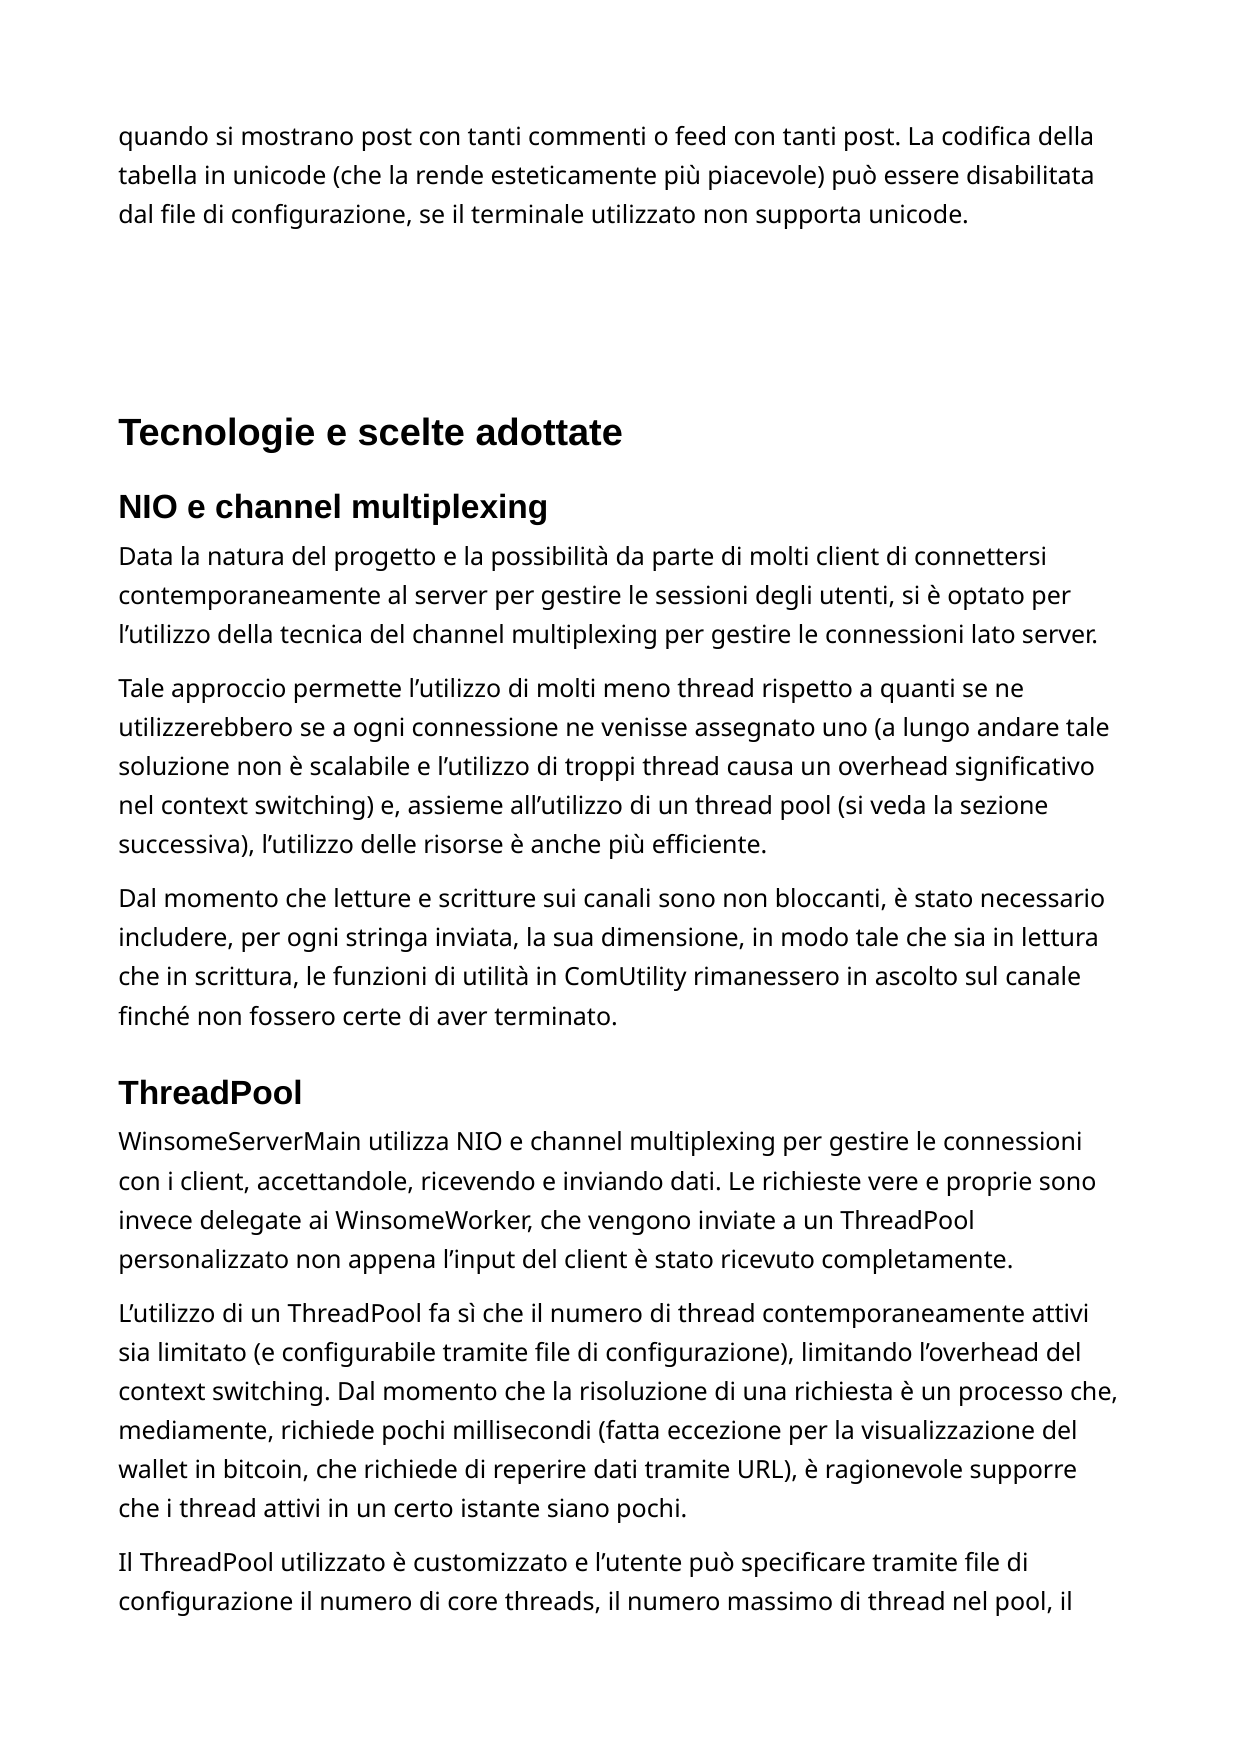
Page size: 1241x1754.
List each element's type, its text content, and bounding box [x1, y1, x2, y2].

subtitle Tecnologie e scelte adottate [118, 410, 1122, 454]
text Dal momento che letture e scritture sui canali sono non bloccanti, è stato necessario includere, per ogni stringa inviata, la sua dimensione, in modo tale che sia in lettura che in scrittura, le funzioni di utilità in ComUtility rimanessero in ascolto sul canale finché non fossero certe di aver terminato. [118, 881, 1122, 1032]
subtitle ThreadPool [118, 1073, 1122, 1111]
text Data la natura del progetto e la possibilità da parte di molti client di connettersi contemporaneamente al server per gestire le sessioni degli utenti, si è optato per l’utilizzo della tecnica del channel multiplexing per gestire le connessioni lato server. [118, 538, 1122, 651]
text Il ThreadPool utilizzato è customizzato e l’utente può specificare tramite file di configurazione il numero di core threads, il numero massimo di thread nel pool, il [118, 1545, 1122, 1618]
text WinsomeServerMain utilizza NIO e channel multiplexing per gestire le connessioni con i client, accettandole, ricevendo e inviando dati. Le richieste vere e proprie sono invece delegate ai WinsomeWorker, che vengono inviate a un ThreadPool personalizzato non appena l’input del client è stato ricevuto completamente. [118, 1124, 1122, 1276]
text L’utilizzo di un ThreadPool fa sì che il numero di thread contemporaneamente attivi sia limitato (e configurabile tramite file di configurazione), limitando l’overhead del context switching. Dal momento che la risoluzione di una richiesta è un processo che, mediamente, richiede pochi millisecondi (fatta eccezione per la visualizzazione del wallet in bitcoin, che richiede di reperire dati tramite URL), è ragionevole supporre che i thread attivi in un certo istante siano pochi. [118, 1295, 1122, 1525]
subtitle NIO e channel multiplexing [118, 487, 1122, 526]
text Tale approccio permette l’utilizzo di molti meno thread rispetto a quanti se ne utilizzerebbero se a ogni connessione ne venisse assegnato uno (a lungo andare tale soluzione non è scalabile e l’utilizzo di troppi thread causa un overhead significativo nel context switching) e, assieme all’utilizzo di un thread pool (si veda la sezione successiva), l’utilizzo delle risorse è anche più efficiente. [118, 670, 1122, 861]
text quando si mostrano post con tanti commenti o feed con tanti post. La codifica della tabella in unicode (che la rende esteticamente più piacevole) può essere disabilitata dal file di configurazione, se il terminale utilizzato non supporta unicode. [118, 118, 1122, 231]
